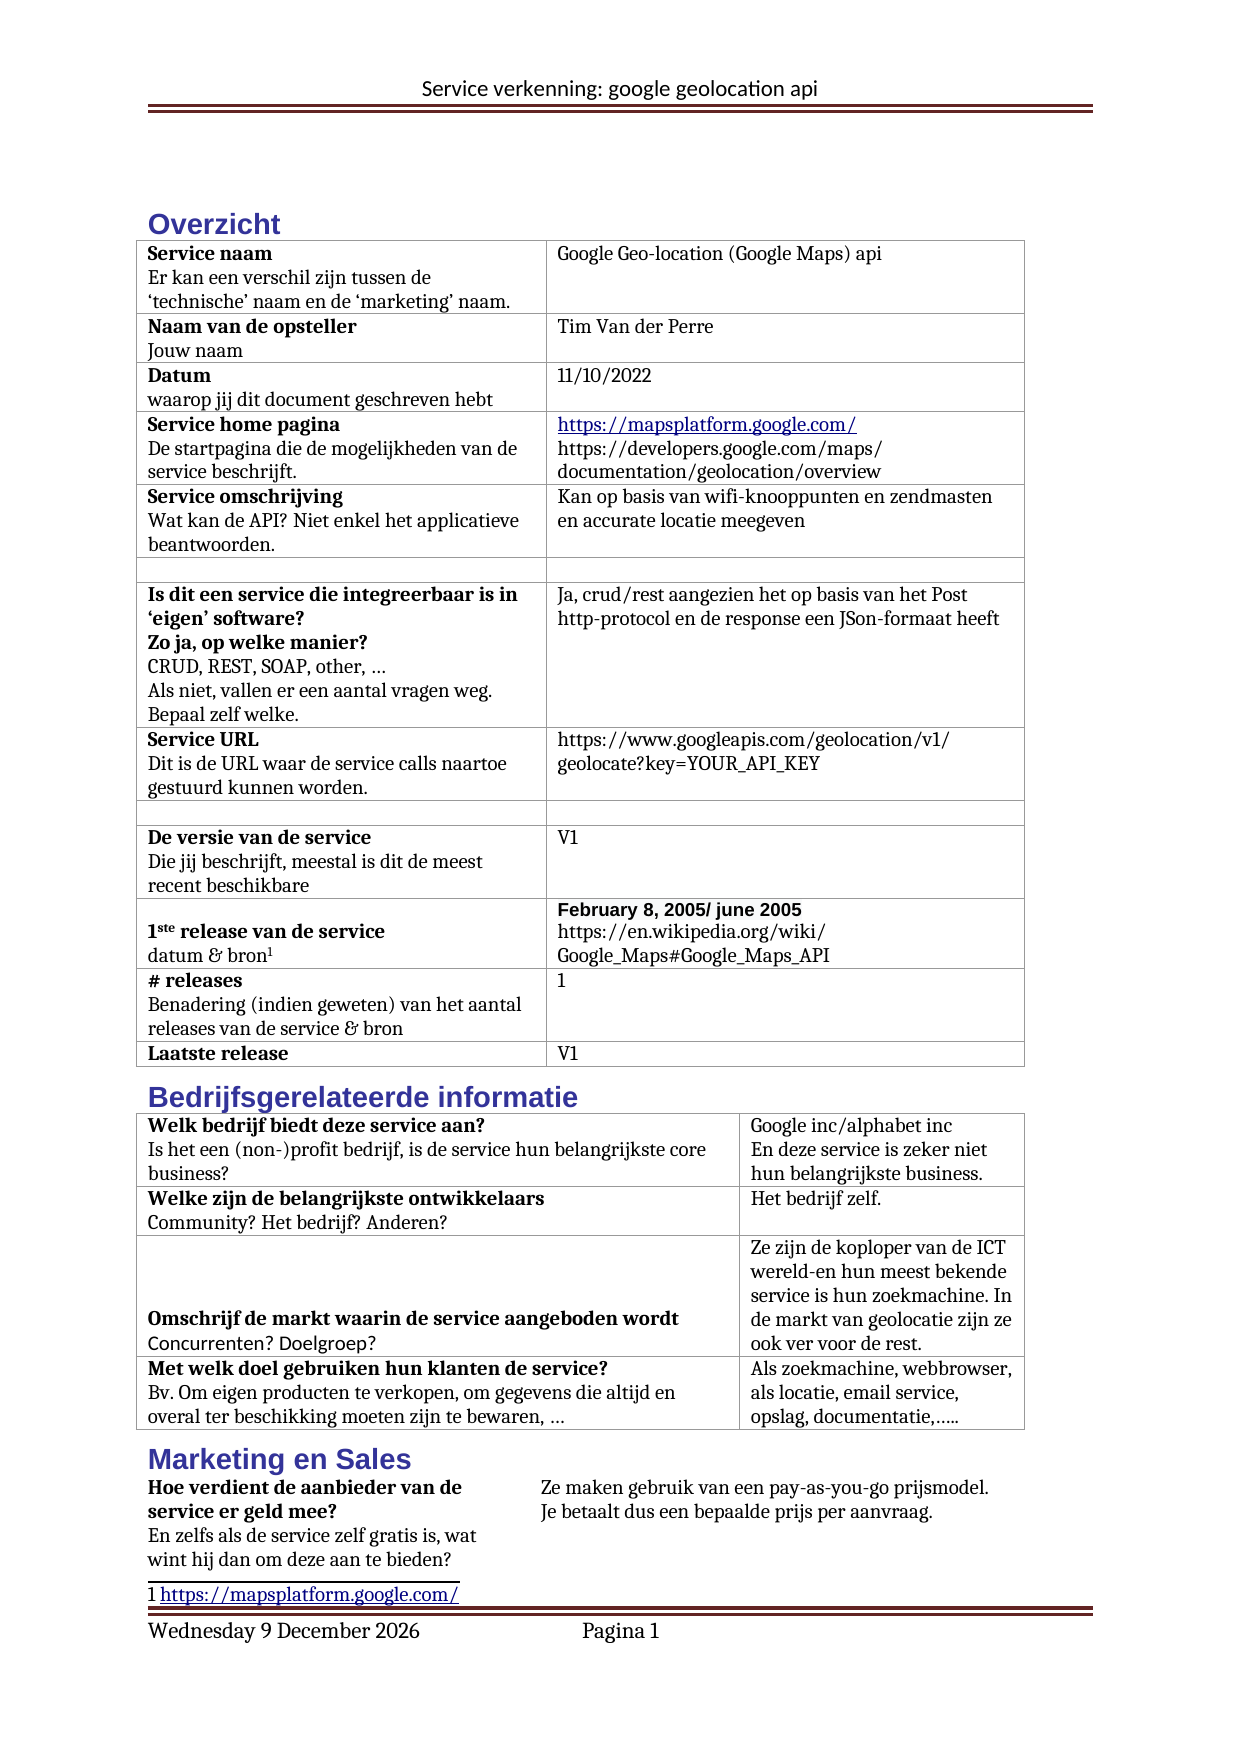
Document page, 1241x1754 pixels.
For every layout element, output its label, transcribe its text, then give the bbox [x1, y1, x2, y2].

table_cell Ze zijn de koploper van de ICT wereld-en hun meest bekende service is hun zoekmachine. In de markt van geolocatie zijn ze ook ver voor de rest. [740, 1236, 1024, 1356]
table_cell [1024, 1476, 1066, 1572]
table_cell Laatste release [137, 1042, 546, 1066]
table_cell Als zoekmachine, webbrowser, als locatie, email service, opslag, documentatie,….. [740, 1357, 1024, 1429]
table_cell https://mapsplatform.google.com/ https://developers.google.com/maps/documentation/geolocation/overview [547, 412, 1024, 484]
table_cell Naam van de opsteller Jouw naam [137, 314, 546, 362]
table_cell [137, 801, 546, 825]
table_cell Service omschrijving Wat kan de API? Niet enkel het applicatieve beantwoorden. [137, 485, 546, 557]
table_cell Google Geo-location (Google Maps) api [547, 241, 1024, 313]
table_cell Datum waarop jij dit document geschreven hebt [137, 363, 546, 411]
table_header Overzicht [136, 194, 1024, 240]
table_cell [547, 558, 1024, 582]
table_cell Is dit een service die integreerbaar is in ‘eigen’ software? Zo ja, op welke manier? CRUD, REST, SOAP, other, … Als niet, vallen er een aantal vragen weg. Bepaal zelf welke. [137, 583, 546, 727]
table_cell V1 [547, 1042, 1024, 1066]
table_cell [1024, 1429, 1066, 1476]
table_cell Tim Van der Perre [547, 314, 1024, 362]
table_cell Welke zijn de belangrijkste ontwikkelaars Community? Het bedrijf? Anderen? [137, 1187, 739, 1235]
table_cell Ze maken gebruik van een pay-as-you-go prijsmodel. Je betaalt dus een bepaalde prijs per aanvraag. [530, 1476, 1024, 1572]
subtitle Bedrijfsgerelateerde informatie [148, 1079, 1093, 1113]
table_cell Service URL Dit is de URL waar de service calls naartoe gestuurd kunnen worden. [137, 728, 546, 800]
table_header [1025, 1113, 1066, 1186]
table_cell [137, 558, 546, 582]
table_cell 1ste release van de service datum & bron [137, 899, 546, 968]
table_cell [1025, 1235, 1066, 1356]
table_cell https://www.googleapis.com/geolocation/v1/geolocate?key=YOUR_API_KEY [547, 728, 1024, 800]
table_cell Kan op basis van wifi-knooppunten en zendmasten en accurate locatie meegeven [547, 485, 1024, 557]
table_cell Hoe verdient de aanbieder van de service er geld mee? En zelfs als de service zelf gratis is, wat wint hij dan om deze aan te bieden? [136, 1476, 529, 1572]
table_cell 11/10/2022 [547, 363, 1024, 411]
table_cell Service naam Er kan een verschil zijn tussen de ‘technische’ naam en de ‘marketing’ naam. [137, 241, 546, 313]
table_cell Met welk doel gebruiken hun klanten de service? Bv. Om eigen producten te verkopen, om gegevens die altijd en overal ter beschikking moeten zijn te bewaren, … [137, 1357, 739, 1429]
table_cell Marketing en Sales [136, 1430, 1024, 1476]
table_cell Ja, crud/rest aangezien het op basis van het Post http-protocol en de response een JSon-formaat heeft [547, 583, 1024, 727]
table_cell [1025, 1186, 1066, 1235]
table_cell De versie van de service Die jij beschrijft, meestal is dit de meest recent beschikbare [137, 826, 546, 898]
table_header Welk bedrijf biedt deze service aan? Is het een (non-)profit bedrijf, is de service hun belangrijkste core business? [137, 1114, 739, 1186]
table_cell Service home pagina De startpagina die de mogelijkheden van de service beschrijft. [137, 412, 546, 484]
table_cell Omschrijf de markt waarin de service aangeboden wordt Concurrenten? Doelgroep? [137, 1236, 739, 1356]
table_cell V1 [547, 826, 1024, 898]
table_cell [1025, 1356, 1066, 1429]
table_cell February 8, 2005/ june 2005 https://en.wikipedia.org/wiki/Google_Maps#Google_Maps_API [547, 899, 1024, 968]
table_cell [547, 801, 1024, 825]
table_cell 1 [547, 969, 1024, 1041]
table_cell Het bedrijf zelf. [740, 1187, 1024, 1235]
table_cell # releases Benadering (indien geweten) van het aantal releases van de service & bron [137, 969, 546, 1041]
table_header Google inc/alphabet inc En deze service is zeker niet hun belangrijkste business. [740, 1114, 1024, 1186]
